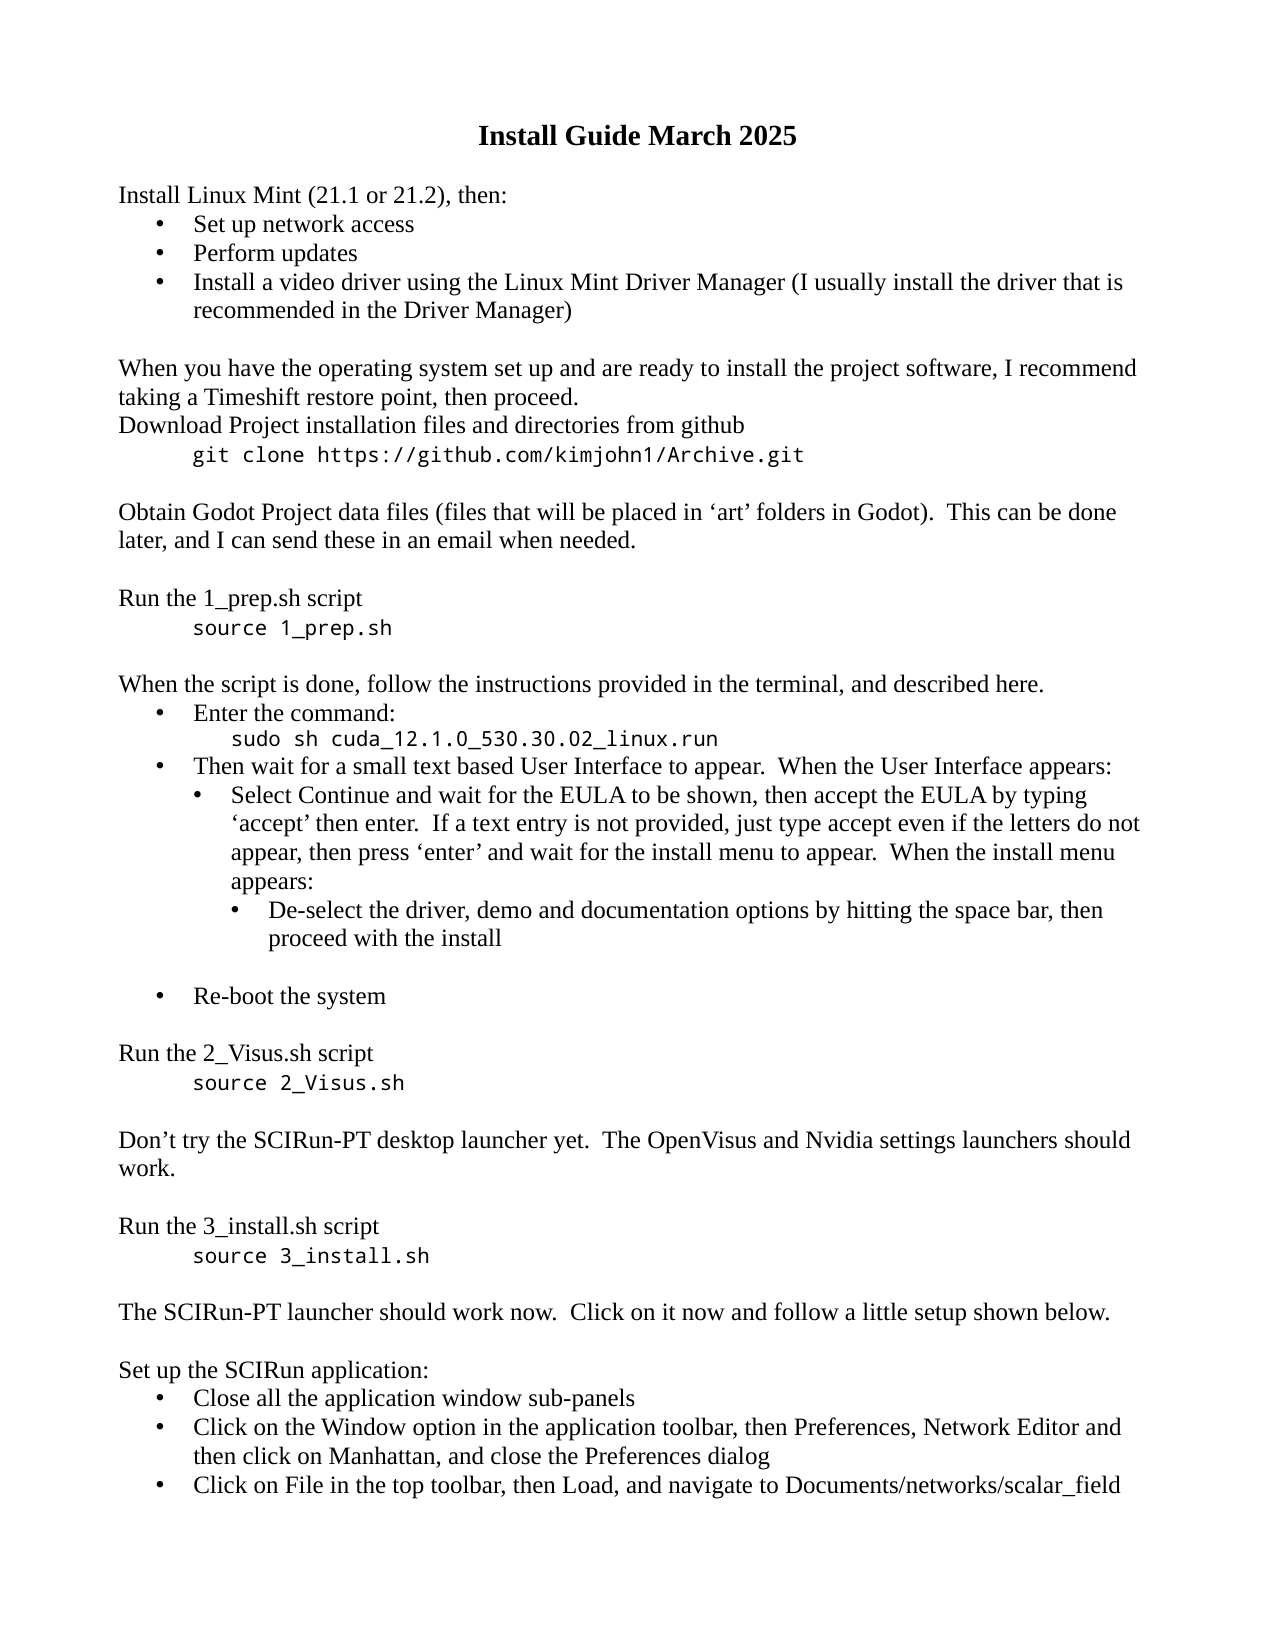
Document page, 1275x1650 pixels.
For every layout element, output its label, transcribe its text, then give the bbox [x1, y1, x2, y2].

list Click on the Window option in the application toolbar, then Preferences, Network Editor and then click on Manhattan, and close the Preferences dialog [156, 1412, 1157, 1470]
text Obtain Godot Project data files (files that will be placed in ‘art’ folders in Godot). This can be done later, and I can send these in an email when needed. [118, 497, 1157, 554]
text Set up the SCIRun application: [118, 1355, 1157, 1383]
text source 2_Visus.sh [118, 1067, 1157, 1096]
list Set up network access [156, 209, 1157, 238]
text When you have the operating system set up and are ready to install the project software, I recommend taking a Timeshift restore point, then proceed. [118, 353, 1157, 410]
list Enter the command: [156, 698, 1157, 727]
text Download Project installation files and directories from github [118, 410, 1157, 439]
list Then wait for a small text based User Interface to appear. When the User Interface appears: [156, 751, 1157, 780]
text Install Guide March 2025 [118, 118, 1157, 152]
list Select Continue and wait for the EULA to be shown, then accept the EULA by typing ‘accept’ then enter. If a text entry is not provided, just type accept even if the letters do not appear, then press ‘enter’ and wait for the install menu to appear. When the install menu appears: [193, 780, 1157, 895]
list De-select the driver, demo and documentation options by hitting the space bar, then proceed with the install [231, 895, 1157, 952]
list Close all the application window sub-panels [156, 1383, 1157, 1412]
list Re-boot the system [156, 981, 1157, 1010]
text Run the 3_install.sh script [118, 1211, 1157, 1240]
list Click on File in the top toolbar, then Load, and navigate to Documents/networks/scalar_field [156, 1470, 1157, 1498]
text The SCIRun-PT launcher should work now. Click on it now and follow a little setup shown below. [118, 1297, 1157, 1326]
list sudo sh cuda_12.1.0_530.30.02_linux.run [193, 727, 1157, 751]
text Don’t try the SCIRun-PT desktop launcher yet. The OpenVisus and Nvidia settings launchers should work. [118, 1125, 1157, 1182]
text git clone https://github.com/kimjohn1/Archive.git [118, 439, 1157, 468]
text source 1_prep.sh [118, 612, 1157, 640]
text Run the 2_Visus.sh script [118, 1038, 1157, 1067]
list Install a video driver using the Linux Mint Driver Manager (I usually install the driver that is recommended in the Driver Manager) [156, 267, 1157, 324]
list Perform updates [156, 238, 1157, 267]
text source 3_install.sh [118, 1240, 1157, 1268]
text Install Linux Mint (21.1 or 21.2), then: [118, 180, 1157, 209]
text Run the 1_prep.sh script [118, 583, 1157, 612]
text When the script is done, follow the instructions provided in the terminal, and described here. [118, 669, 1157, 698]
